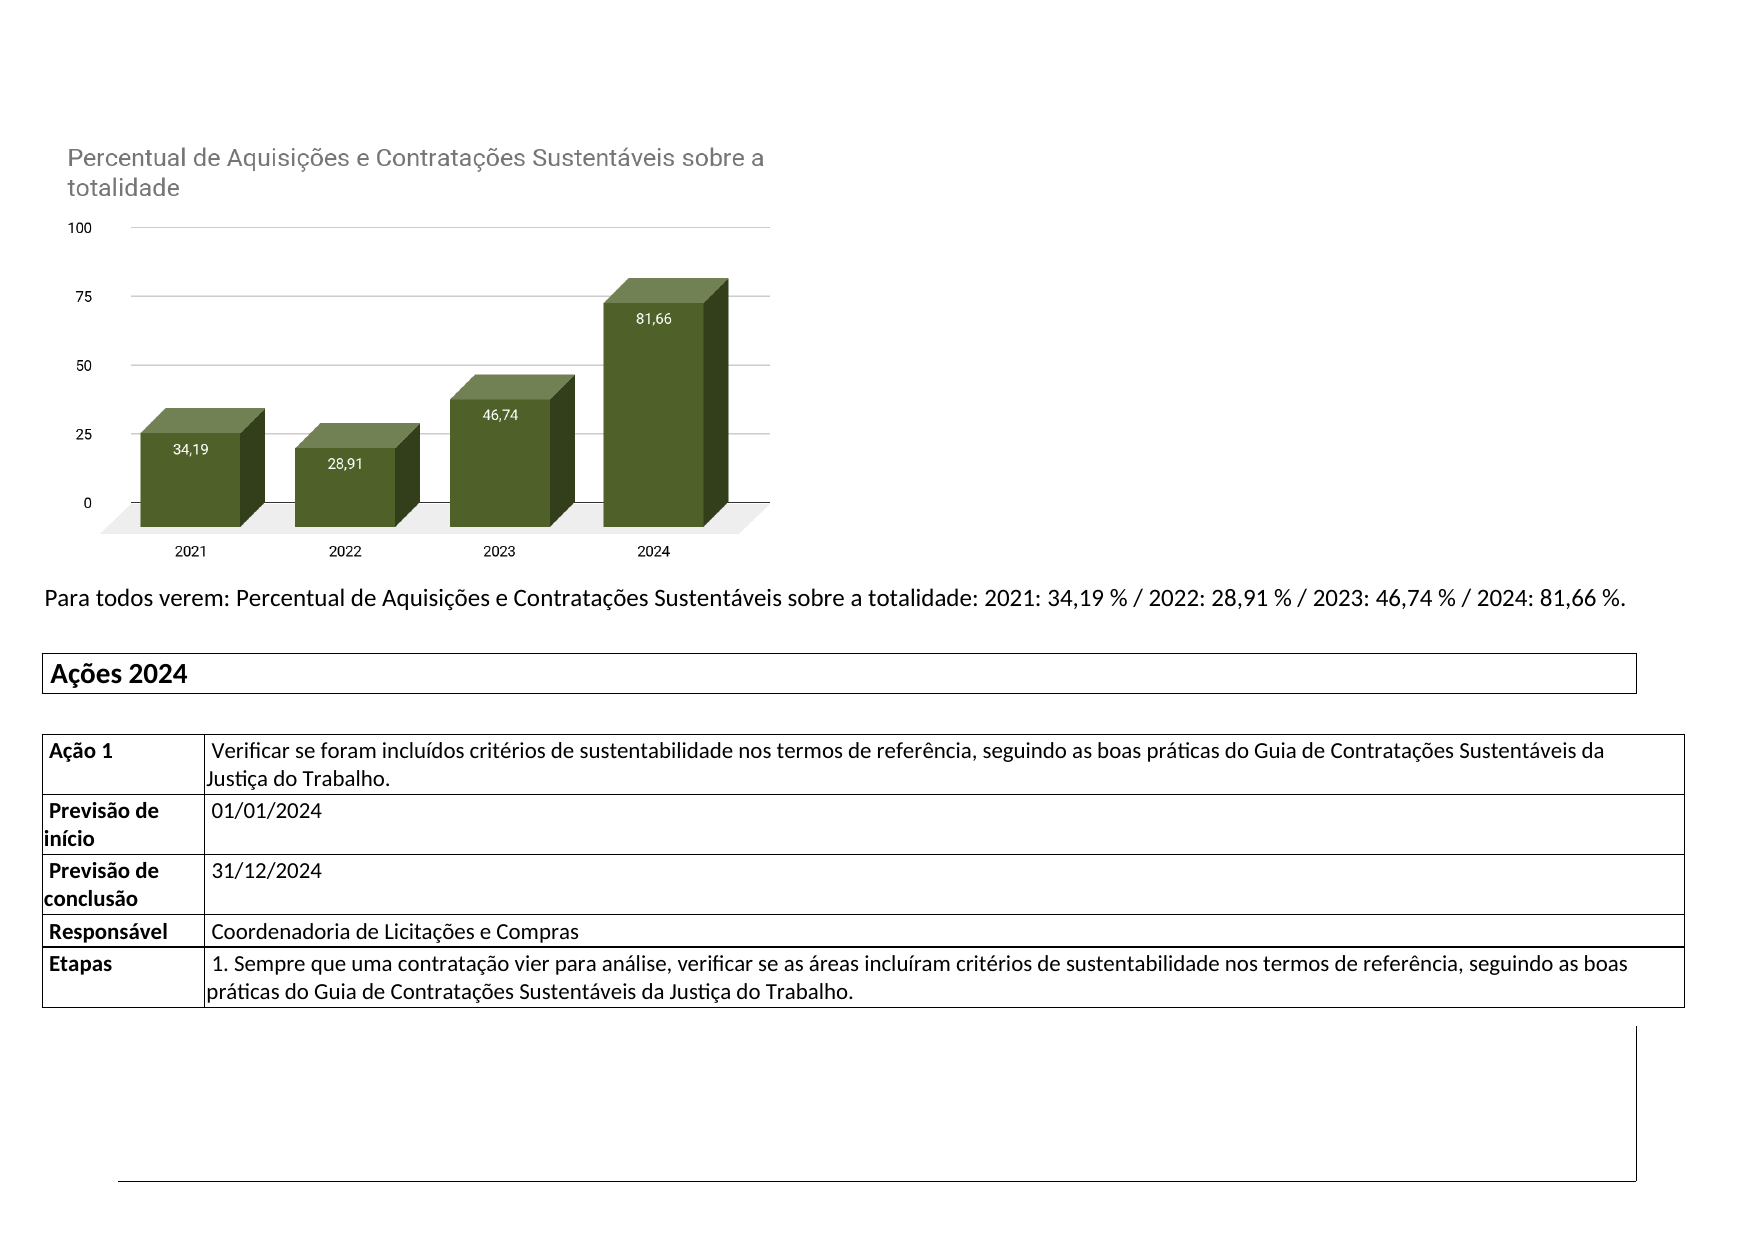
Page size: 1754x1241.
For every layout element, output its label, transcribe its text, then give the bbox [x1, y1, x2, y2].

table_header Verificar se foram incluídos critérios de sustentabilidade nos termos de referência, seguindo as boas práticas do Guia de Contratações Sustentáveis da Justiça do Trabalho. [205, 735, 1684, 794]
table_cell Responsável [43, 915, 204, 946]
table_cell Coordenadoria de Licitações e Compras [205, 915, 1684, 946]
table_cell Previsão de conclusão [43, 855, 204, 914]
table_header Ação 1 [43, 735, 204, 794]
text Para todos verem: Percentual de Aquisições e Contratações Sustentáveis sobre a totalidade: 2021: 34,19 % / 2022: 28,91 % / 2023: 46,74 % / 2024: 81,66 %. [44, 583, 1712, 613]
table_cell 1. Sempre que uma contratação vier para análise, verificar se as áreas incluíram critérios de sustentabilidade nos termos de referência, seguindo as boas práticas do Guia de Contratações Sustentáveis da Justiça do Trabalho. [205, 948, 1684, 1007]
table_cell 01/01/2024 [205, 795, 1684, 854]
table_cell Previsão de início [43, 795, 204, 854]
table_cell Etapas [43, 948, 204, 1007]
table_cell 31/12/2024 [205, 855, 1684, 914]
table_header Ações 2024 [43, 654, 1636, 693]
